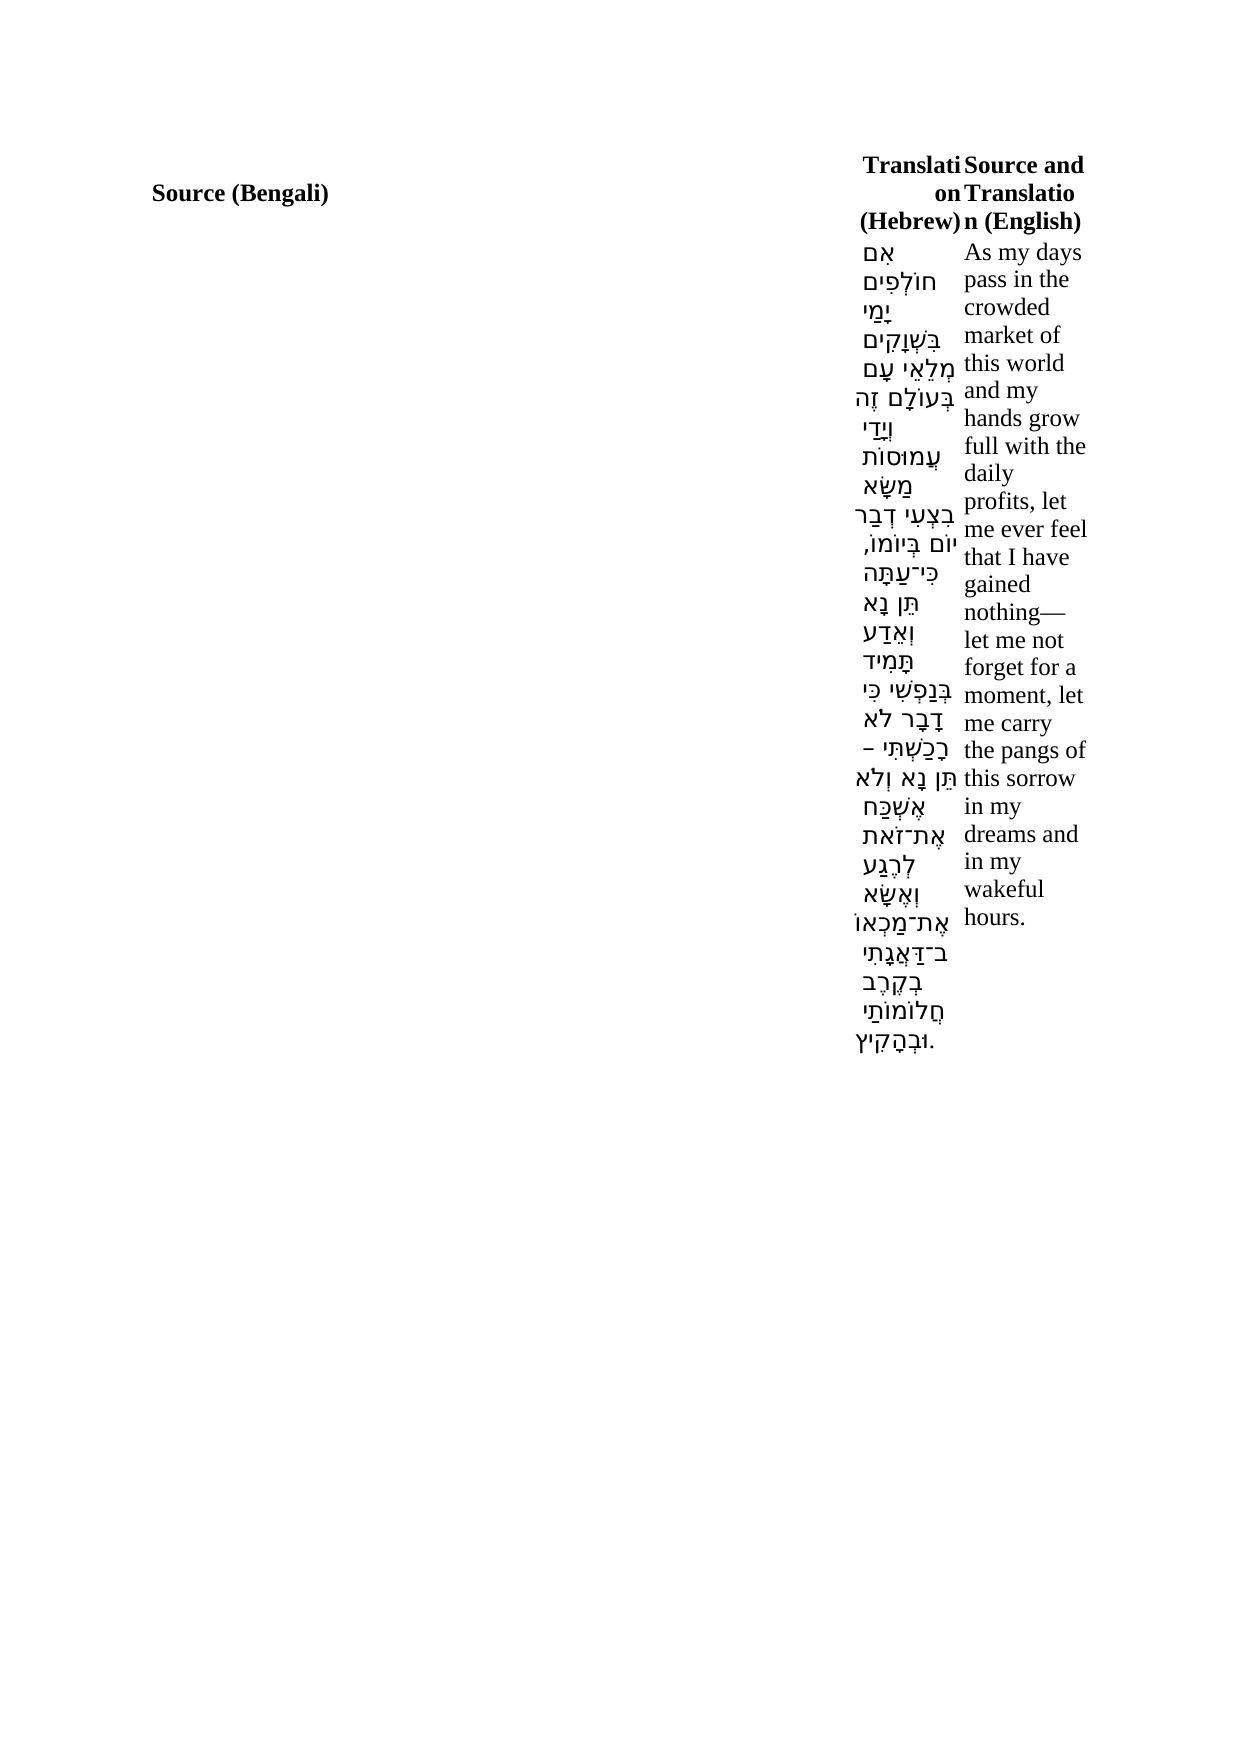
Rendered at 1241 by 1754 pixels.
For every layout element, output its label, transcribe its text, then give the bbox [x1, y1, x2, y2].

table_cell As my days pass in the crowded market of this world and my hands grow full with the daily profits, let me ever feel that I have gained nothing—let me not forget for a moment, let me carry the pangs of this sorrow in my dreams and in my wakeful hours. [962, 236, 1090, 1056]
table_header Source (Bengali) [150, 150, 852, 236]
table_cell אִם חוֹלְפִים יָמַי בִּשְׁוָקִים מְלֵאֵי עָם בְּעוֹלָם זֶה וְיָדַי עֲמוּסוֹת מַשָּׂא בִצְעִי דְבַר יוֹם בְּיוֹמוֹ, כִּי־עַתָּה תֵּן נָא וְאֵדַע תָּמִיד בְּנַפְשִׁי כִּי דָבָר לֹא רָכַשְׁתִּי – תֵּן נָא וְלֹא אֶשְׁכַּח אֶת־זֹאת לְרֶגַע וְאֶשָּׂא אֶת־מַכְאוֹב־דַּאֲגָתִי בְקֶרֶב חֲלוֹמוֹתַי וּבְהָקִיץ. [853, 236, 962, 1056]
table_header Source and Translation (English) [962, 150, 1090, 236]
table_header Translation (Hebrew) [853, 150, 962, 236]
